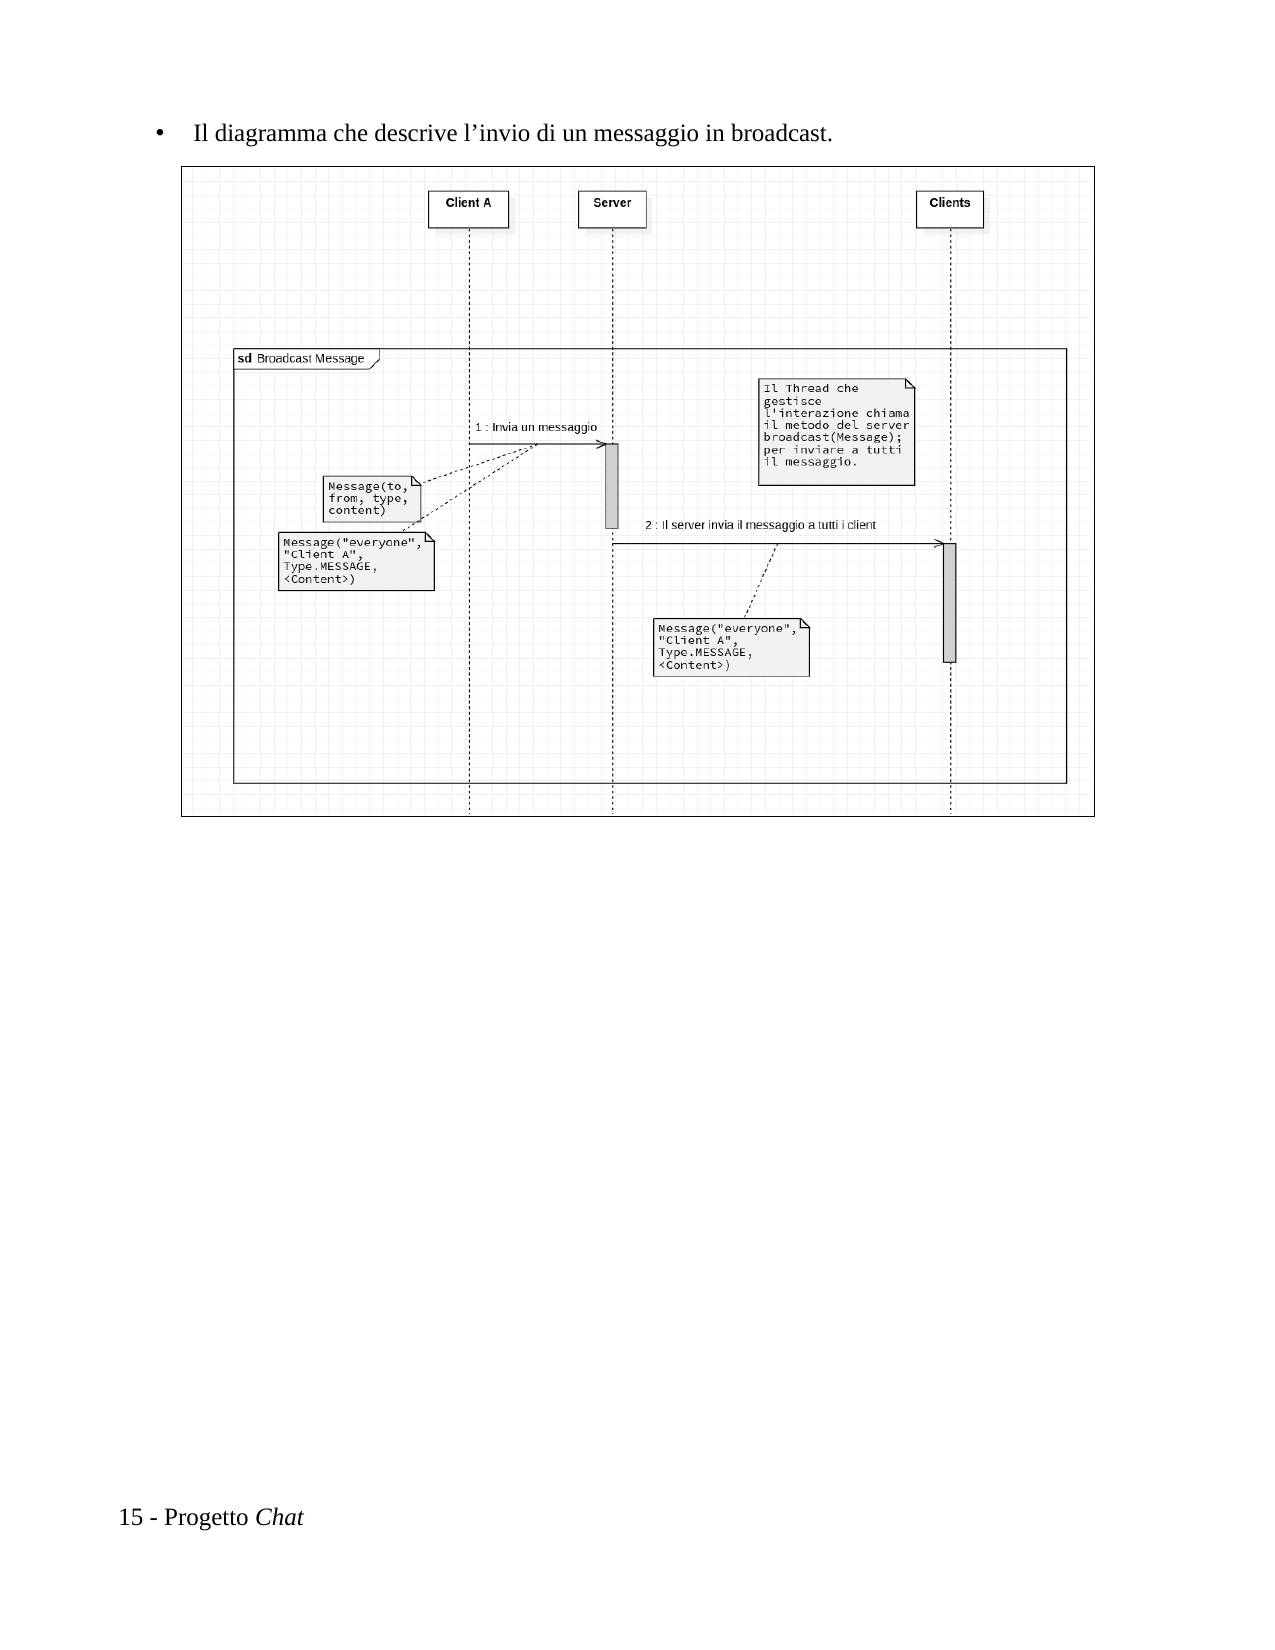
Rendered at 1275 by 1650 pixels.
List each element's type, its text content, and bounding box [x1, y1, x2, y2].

list Il diagramma che descrive l’invio di un messaggio in broadcast. [156, 118, 1157, 147]
